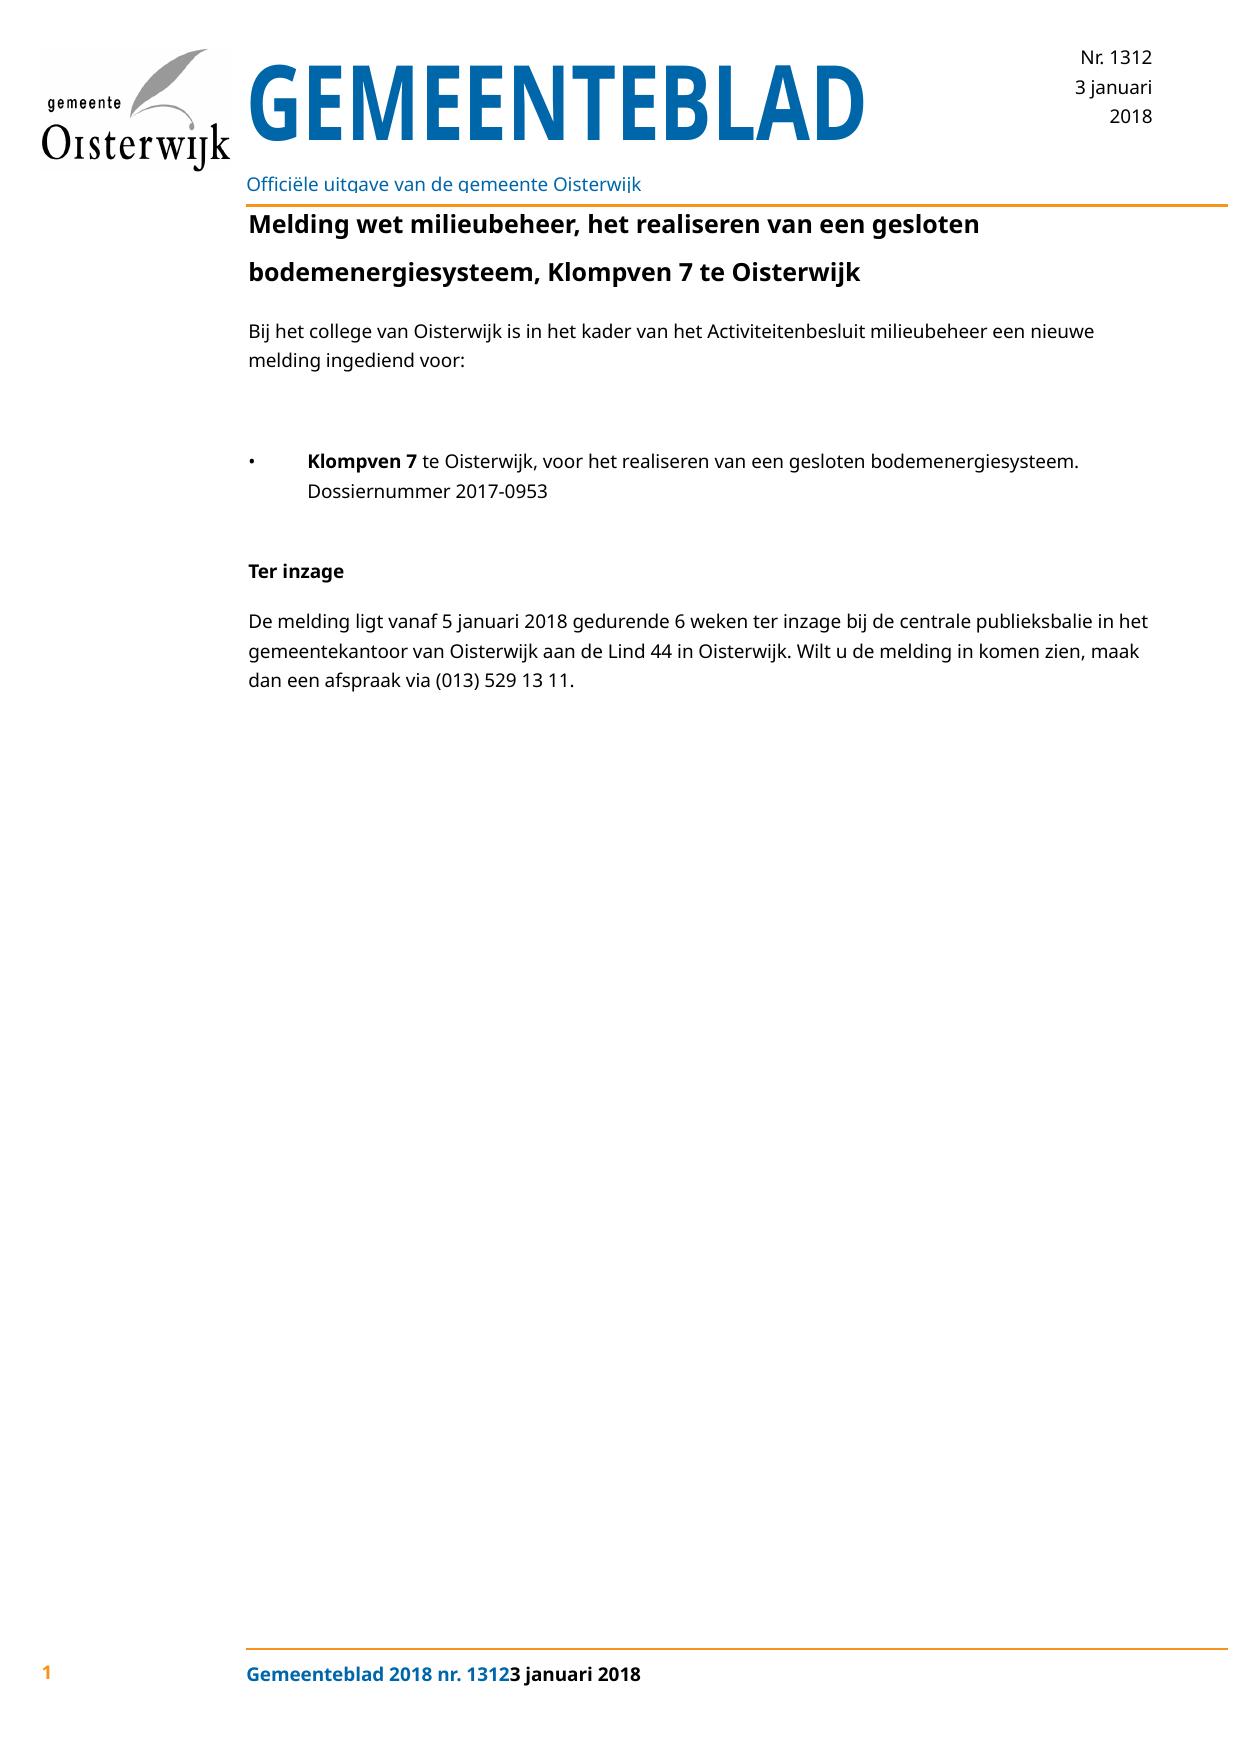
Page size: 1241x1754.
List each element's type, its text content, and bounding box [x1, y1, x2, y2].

text De melding ligt vanaf 5 januari 2018 gedurende 6 weken ter inzage bij de centrale publieksbalie in het gemeentekantoor van Oisterwijk aan de Lind 44 in Oisterwijk. Wilt u de melding in komen zien, maak dan een afspraak via (013) 529 13 11. [248, 608, 1152, 693]
text Ter inzage [248, 558, 1152, 584]
list Klompven 7 te Oisterwijk, voor het realiseren van een gesloten bodemenergiesysteem. Dossiernummer 2017-0953 [248, 448, 1152, 504]
text Bij het college van Oisterwijk is in het kader van het Activiteitenbesluit milieubeheer een nieuwe melding ingediend voor: [248, 318, 1152, 373]
picture [41, 47, 231, 172]
text Melding wet milieubeheer, het realiseren van een gesloten bodemenergiesysteem, Klompven 7 te Oisterwijk [248, 207, 1152, 288]
